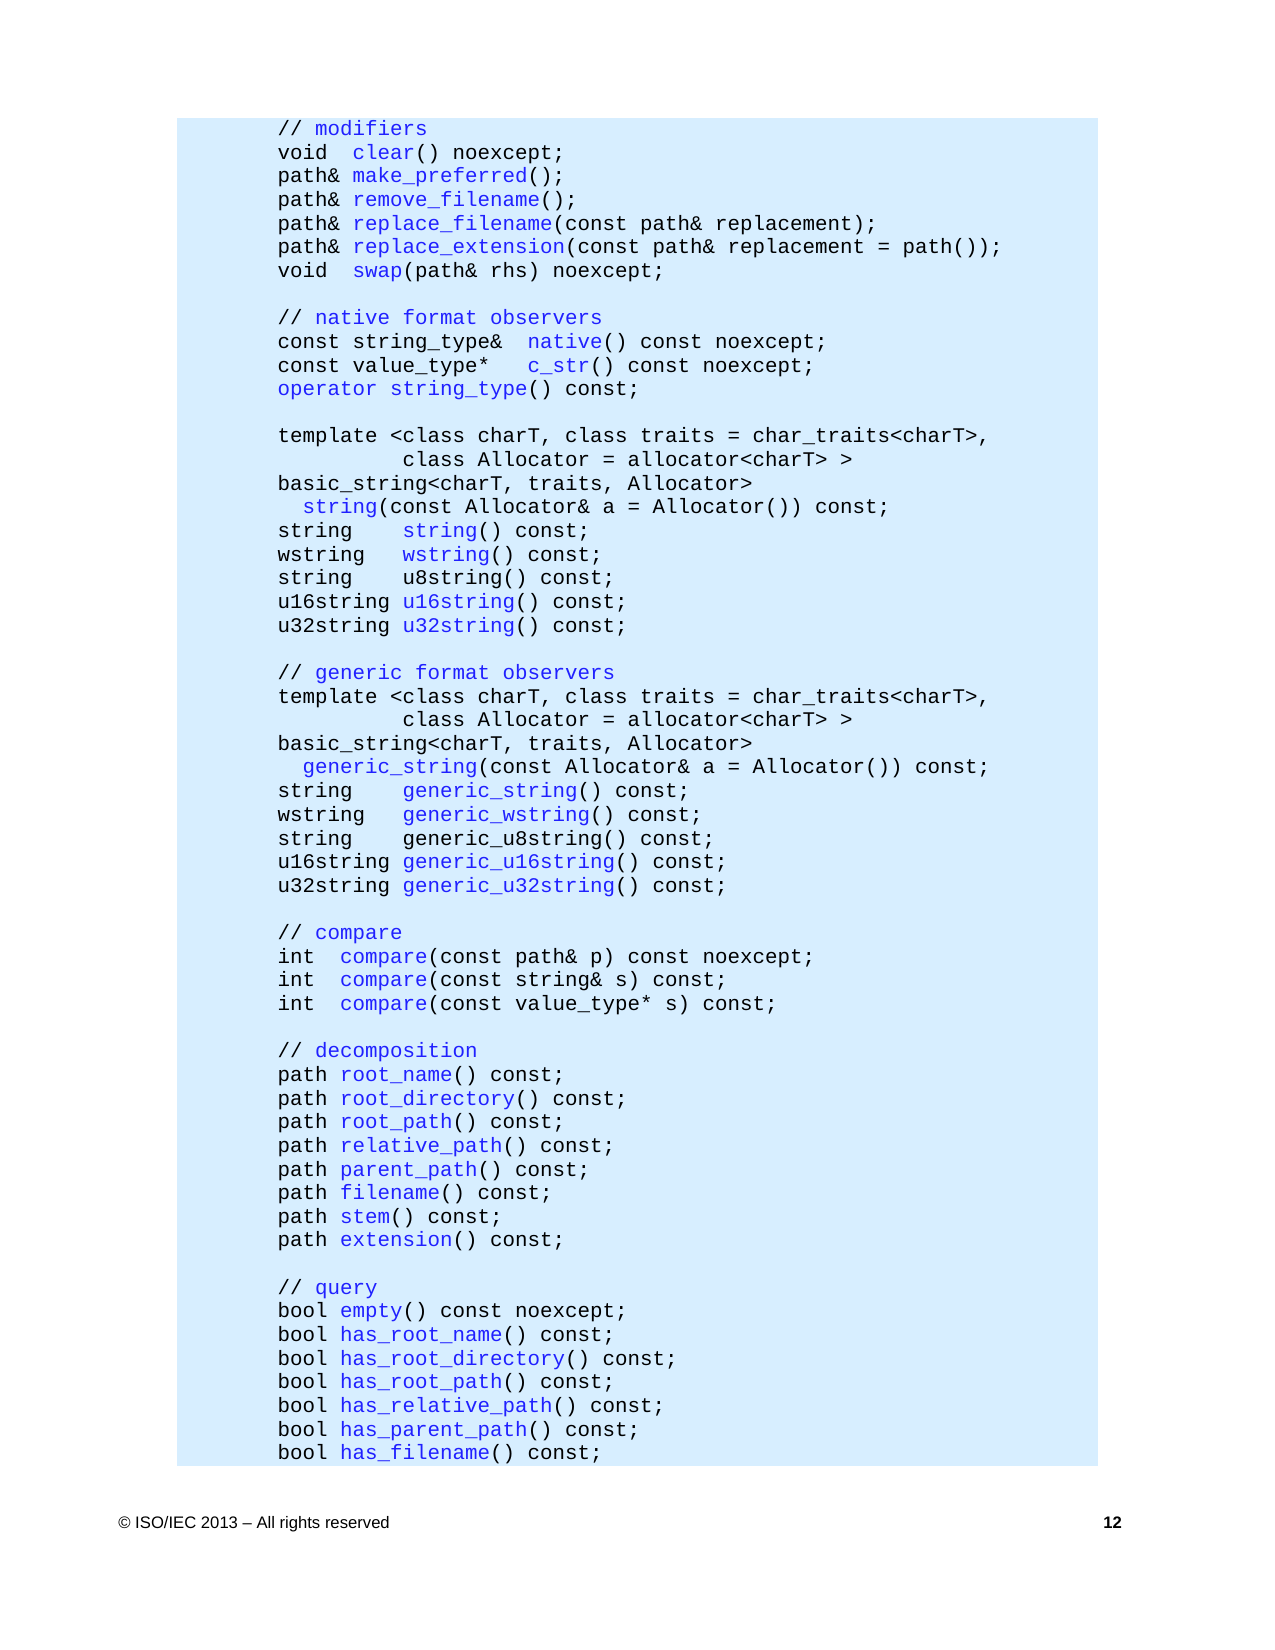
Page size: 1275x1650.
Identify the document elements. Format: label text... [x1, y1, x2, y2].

text int compare(const path& p) const noexcept; [177, 946, 1098, 969]
text path& replace_extension(const path& replacement = path()); [177, 236, 1098, 260]
text string u8string() const; [177, 567, 1098, 591]
text u16string u16string() const; [177, 591, 1098, 615]
text bool has_filename() const; [177, 1442, 1098, 1466]
text string generic_string() const; [177, 780, 1098, 804]
text bool has_root_name() const; [177, 1324, 1098, 1348]
text int compare(const value_type* s) const; [177, 993, 1098, 1017]
text string string() const; [177, 520, 1098, 544]
text string generic_u8string() const; [177, 827, 1098, 851]
text // query [177, 1277, 1098, 1300]
text path root_path() const; [177, 1111, 1098, 1135]
text class Allocator = allocator<charT> > [177, 709, 1098, 733]
text wstring wstring() const; [177, 544, 1098, 567]
text template <class charT, class traits = char_traits<charT>, [177, 426, 1098, 449]
text // native format observers [177, 307, 1098, 331]
text // compare [177, 922, 1098, 946]
text void clear() noexcept; [177, 142, 1098, 165]
text path extension() const; [177, 1229, 1098, 1253]
text int compare(const string& s) const; [177, 969, 1098, 993]
text // modifiers [177, 118, 1098, 142]
text const string_type& native() const noexcept; [177, 331, 1098, 354]
text u16string generic_u16string() const; [177, 851, 1098, 875]
text bool empty() const noexcept; [177, 1300, 1098, 1324]
text string(const Allocator& a = Allocator()) const; [177, 496, 1098, 520]
text bool has_root_directory() const; [177, 1348, 1098, 1371]
text wstring generic_wstring() const; [177, 804, 1098, 827]
text bool has_root_path() const; [177, 1371, 1098, 1395]
text path& make_preferred(); [177, 165, 1098, 189]
text path& replace_filename(const path& replacement); [177, 213, 1098, 236]
text bool has_relative_path() const; [177, 1395, 1098, 1419]
text path& remove_filename(); [177, 189, 1098, 213]
text // decomposition [177, 1040, 1098, 1064]
text class Allocator = allocator<charT> > [177, 449, 1098, 473]
text u32string u32string() const; [177, 615, 1098, 638]
text path parent_path() const; [177, 1158, 1098, 1182]
text path root_directory() const; [177, 1088, 1098, 1111]
text void swap(path& rhs) noexcept; [177, 260, 1098, 284]
text path stem() const; [177, 1206, 1098, 1229]
text // generic format observers [177, 662, 1098, 686]
text operator string_type() const; [177, 378, 1098, 402]
text generic_string(const Allocator& a = Allocator()) const; [177, 757, 1098, 780]
text path root_name() const; [177, 1064, 1098, 1088]
text const value_type* c_str() const noexcept; [177, 354, 1098, 378]
text path filename() const; [177, 1182, 1098, 1206]
text bool has_parent_path() const; [177, 1419, 1098, 1442]
text basic_string<charT, traits, Allocator> [177, 473, 1098, 496]
text basic_string<charT, traits, Allocator> [177, 733, 1098, 757]
text template <class charT, class traits = char_traits<charT>, [177, 686, 1098, 709]
text u32string generic_u32string() const; [177, 875, 1098, 898]
text path relative_path() const; [177, 1135, 1098, 1158]
